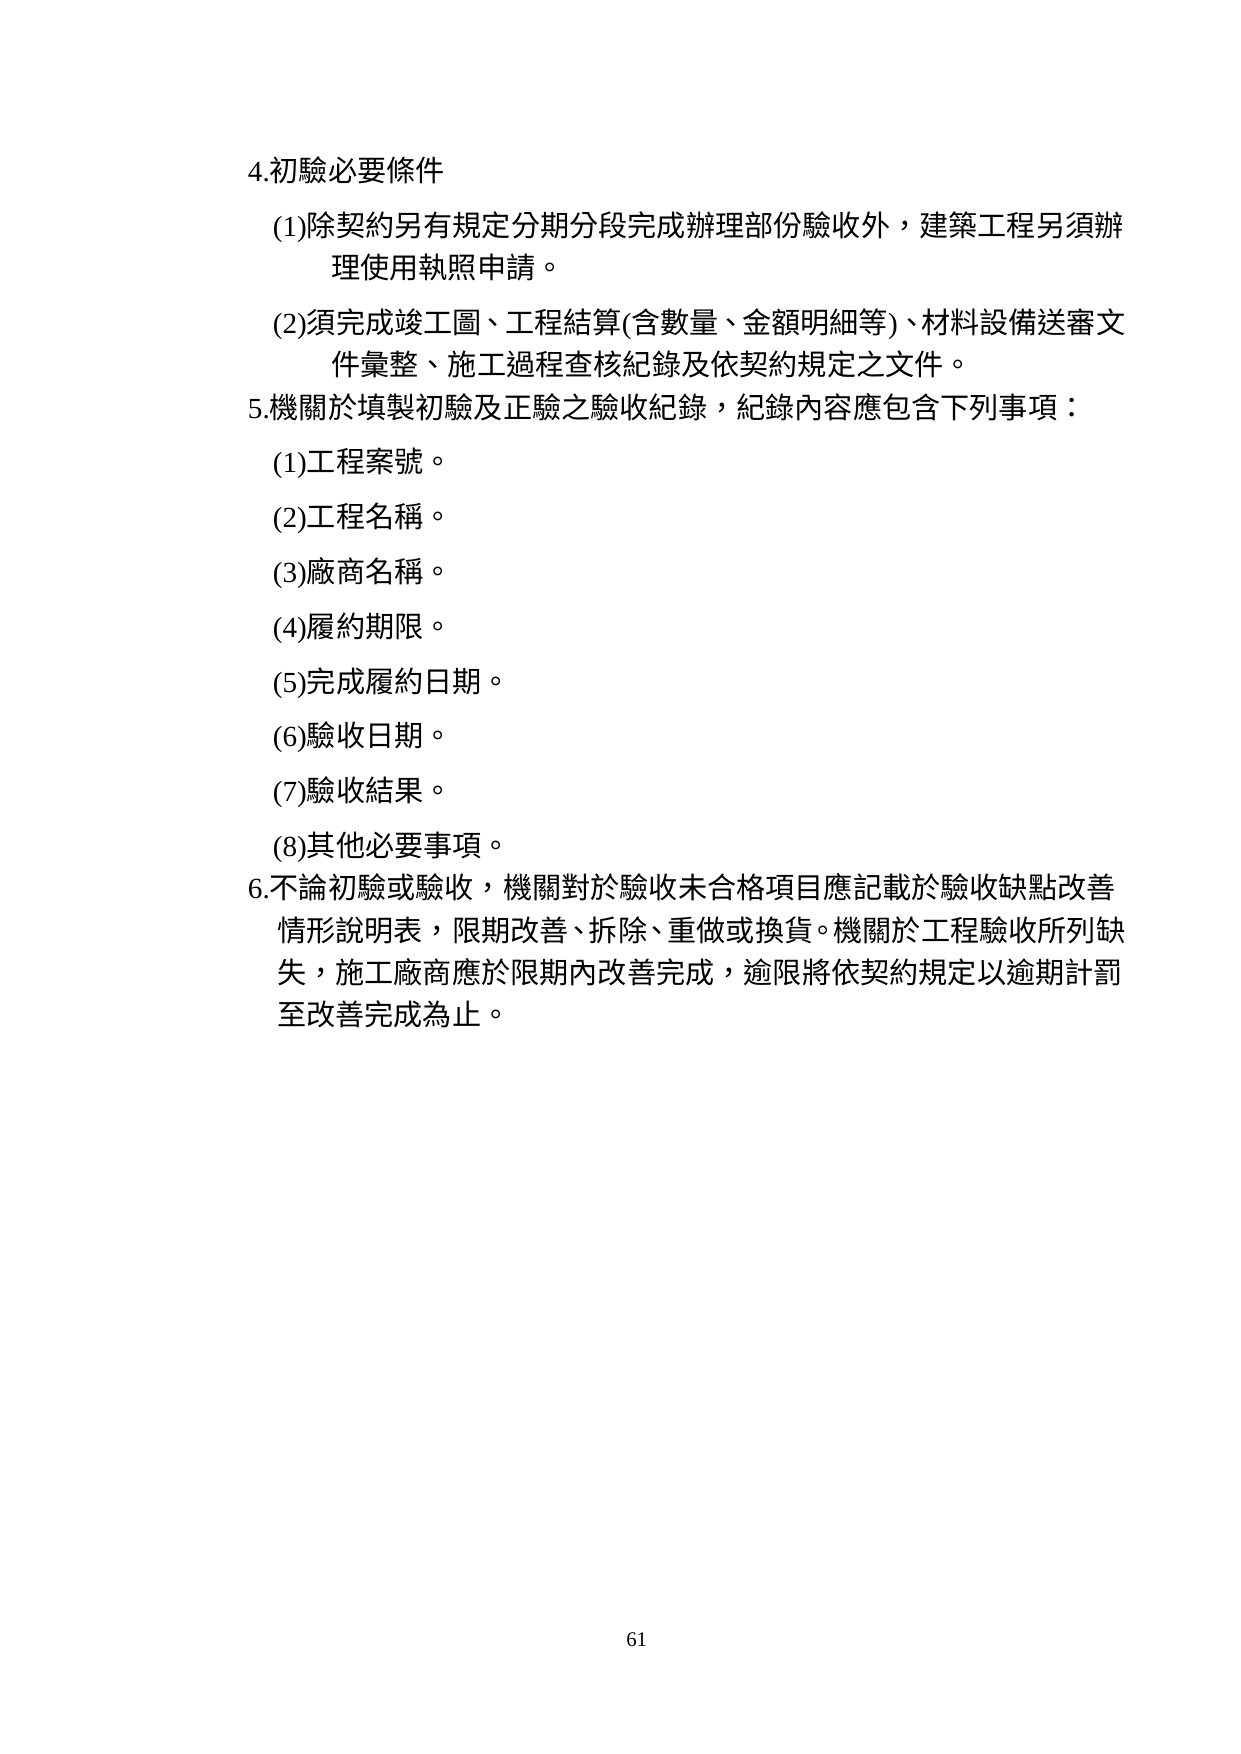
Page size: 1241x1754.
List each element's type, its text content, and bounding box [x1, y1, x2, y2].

text (2)工程名稱。 [273, 494, 1125, 536]
text (7)驗收結果。 [273, 768, 1125, 810]
text (2)須完成竣工圖、工程結算(含數量、金額明細等)、材料設備送審文件彙整、施工過程查核紀錄及依契約規定之文件。 [273, 299, 1125, 384]
text 4.初驗必要條件 [248, 148, 1125, 190]
text (8)其他必要事項。 [273, 822, 1125, 865]
text (1)工程案號。 [273, 439, 1125, 481]
text (6)驗收日期。 [273, 713, 1125, 755]
text (1)除契約另有規定分期分段完成辦理部份驗收外，建築工程另須辦理使用執照申請。 [273, 202, 1125, 287]
text (3)廠商名稱。 [273, 548, 1125, 591]
text 6.不論初驗或驗收，機關對於驗收未合格項目應記載於驗收缺點改善情形說明表，限期改善、拆除、重做或換貨。機關於工程驗收所列缺失，施工廠商應於限期內改善完成，逾限將依契約規定以逾期計罰至改善完成為止。 [248, 865, 1125, 1034]
text (5)完成履約日期。 [273, 658, 1125, 700]
text (4)履約期限。 [273, 603, 1125, 646]
text 5.機關於填製初驗及正驗之驗收紀錄，紀錄內容應包含下列事項： [248, 384, 1125, 426]
